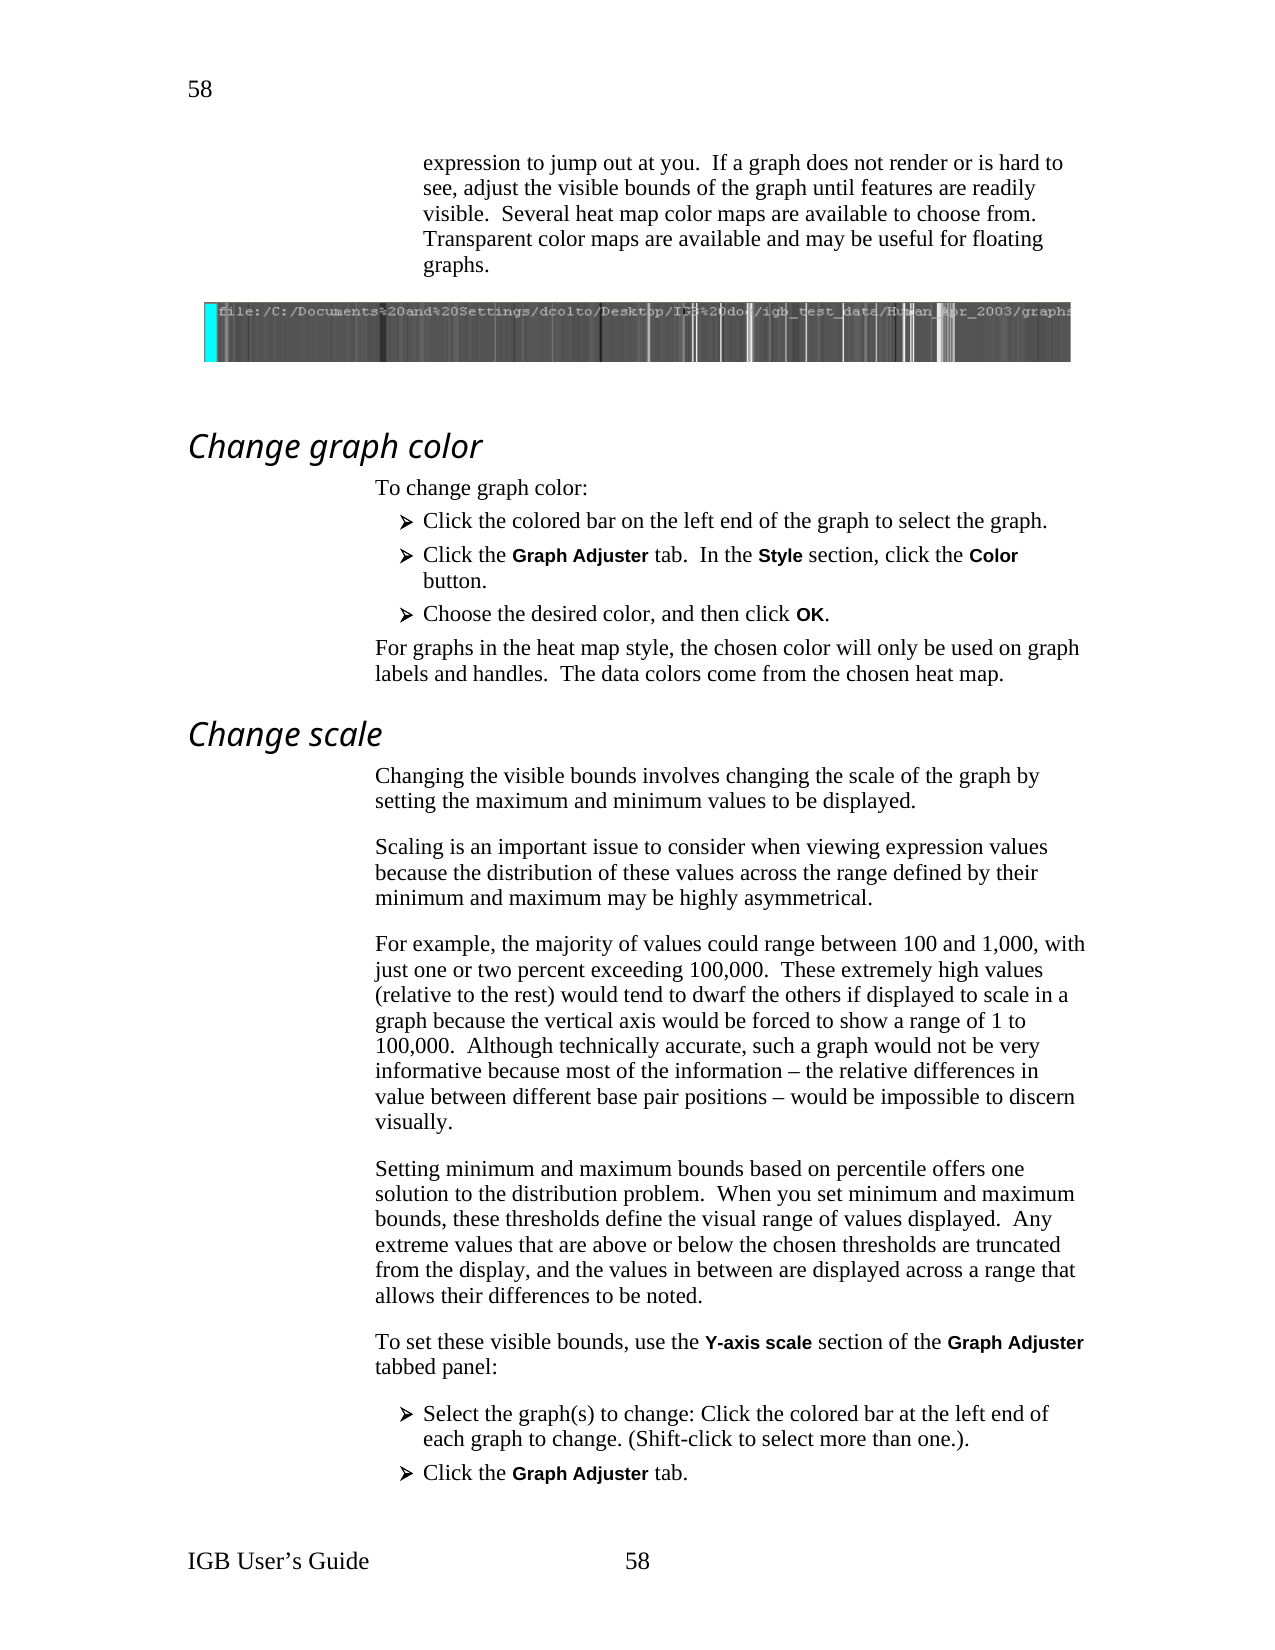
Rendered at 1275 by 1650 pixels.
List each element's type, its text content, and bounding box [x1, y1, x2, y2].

list Click the Graph Adjuster tab. [399, 1460, 1087, 1485]
list expression to jump out at you. If a graph does not render or is hard to see, adjust the visible bounds of the graph until features are readily visible. Several heat map color maps are available to choose from. Transparent color maps are available and may be useful for floating graphs. [399, 150, 1087, 277]
subtitle Change scale [187, 711, 1087, 756]
picture [204, 302, 1071, 362]
list Choose the desired color, and then click OK. [399, 601, 1087, 627]
text To change graph color: [375, 475, 1087, 500]
text Changing the visible bounds involves changing the scale of the graph by setting the maximum and minimum values to be displayed. [375, 763, 1087, 813]
subtitle Change graph color [187, 423, 1087, 468]
text For graphs in the heat map style, the chosen color will only be used on graph labels and handles. The data colors come from the chosen heat map. [375, 635, 1087, 686]
text Setting minimum and maximum bounds based on percentile offers one solution to the distribution problem. When you set minimum and maximum bounds, these thresholds define the visual range of values displayed. Any extreme values that are above or below the chosen thresholds are truncated from the display, and the values in between are displayed across a range that allows their differences to be noted. [375, 1156, 1087, 1308]
text Scaling is an important issue to consider when viewing expression values because the distribution of these values across the range defined by their minimum and maximum may be highly asymmetrical. [375, 834, 1087, 911]
list Select the graph(s) to change: Click the colored bar at the left end of each graph to change. (Shift-click to select more than one.). [399, 1401, 1087, 1451]
list Click the Graph Adjuster tab. In the Style section, click the Color button. [399, 542, 1087, 593]
text To set these visible bounds, use the Y-axis scale section of the Graph Adjuster tabbed panel: [375, 1329, 1087, 1380]
list Click the colored bar on the left end of the graph to select the graph. [399, 508, 1087, 534]
text For example, the majority of values could range between 100 and 1,000, with just one or two percent exceeding 100,000. These extremely high values (relative to the rest) would tend to dwarf the others if displayed to scale in a graph because the vertical axis would be forced to show a range of 1 to 100,000. Although technically accurate, such a graph would not be very informative because most of the information – the relative differences in value between different base pair positions – would be impossible to discern visually. [375, 931, 1087, 1135]
